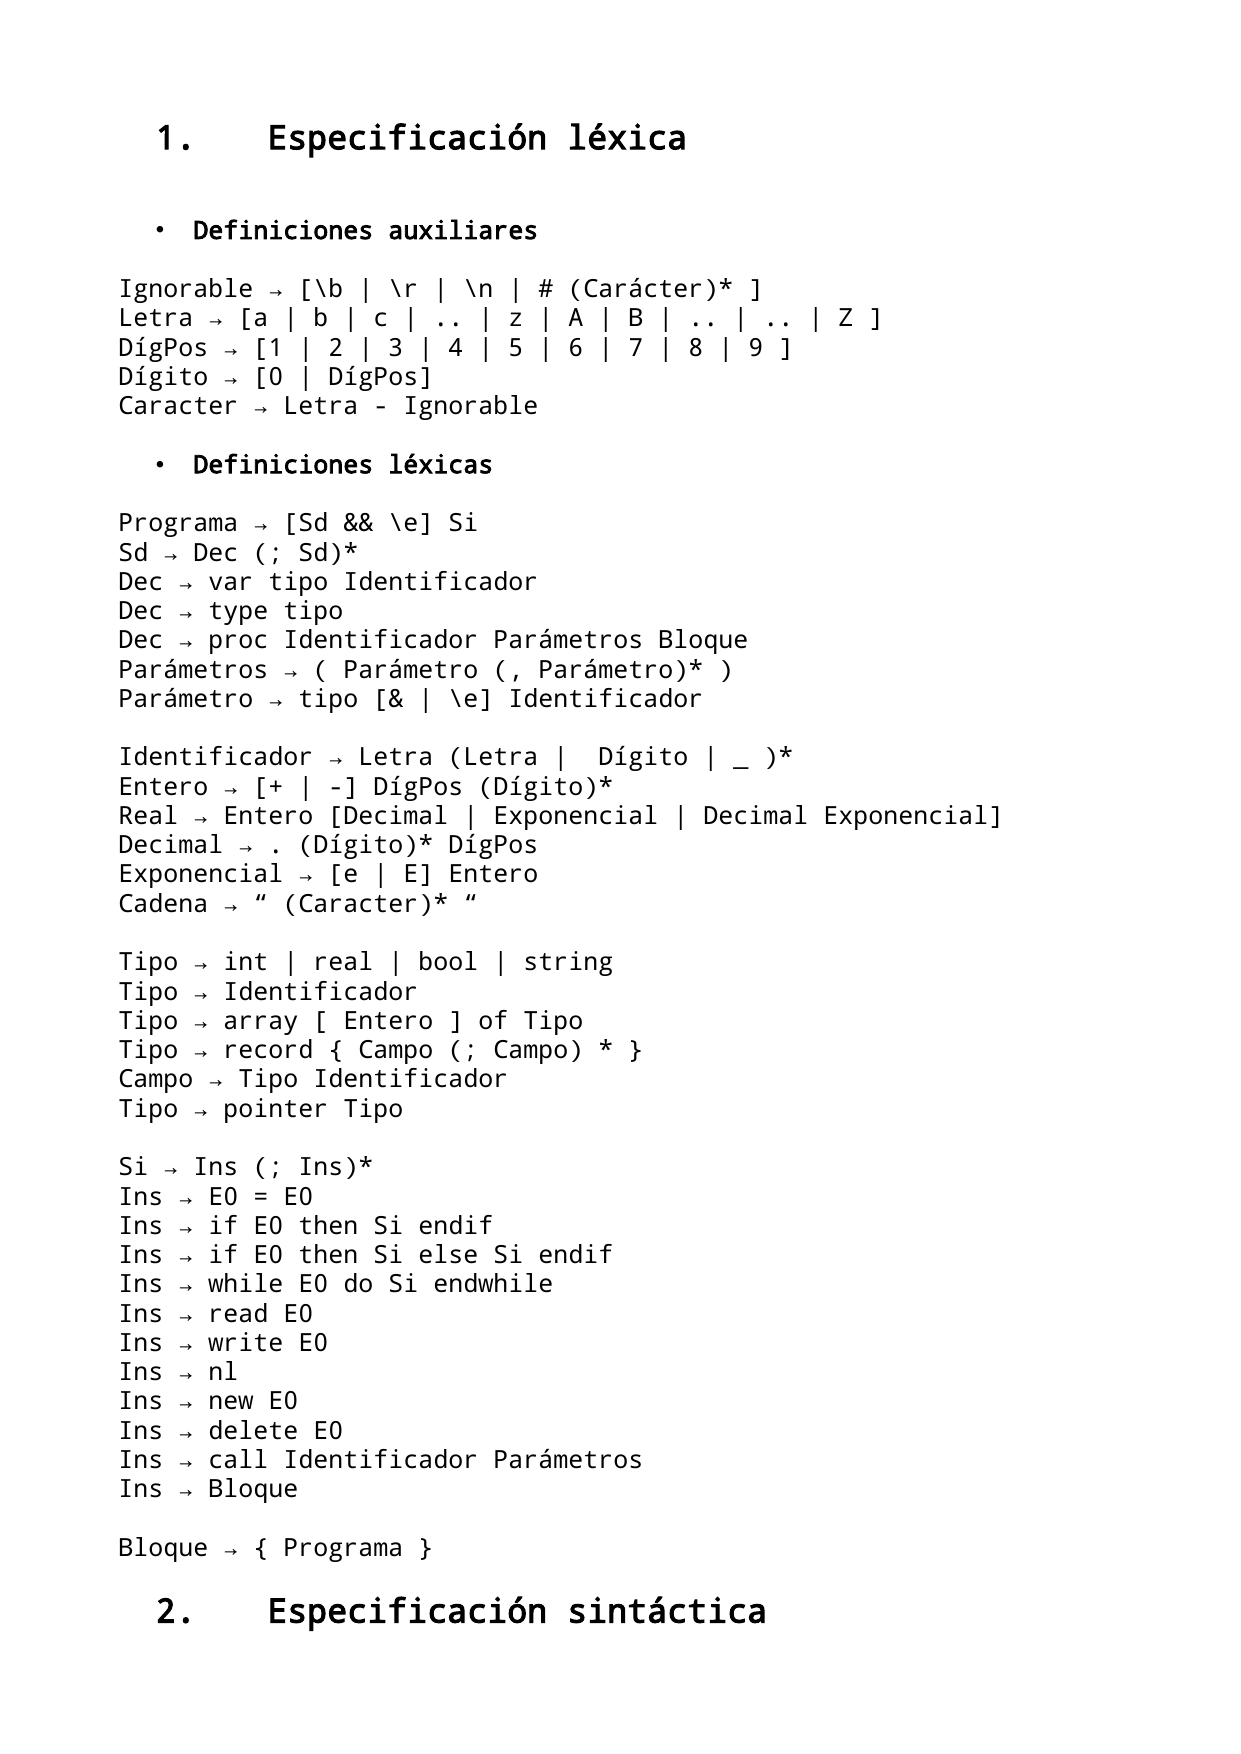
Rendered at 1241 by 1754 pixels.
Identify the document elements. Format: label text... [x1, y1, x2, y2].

text Decimal → . (Dígito)* DígPos [118, 830, 1122, 860]
text Tipo → array [ Entero ] of Tipo [118, 1006, 1122, 1035]
text Letra → [a | b | c | .. | z | A | B | .. | .. | Z ] [118, 303, 1122, 333]
text Programa → [Sd && \e] Si [118, 508, 1122, 538]
text Dec → proc Identificador Parámetros Bloque [118, 626, 1122, 655]
text Ins → nl [118, 1357, 1122, 1387]
text Tipo → record { Campo (; Campo) * } [118, 1035, 1122, 1064]
text Caracter → Letra - Ignorable [118, 391, 1122, 421]
text Sd → Dec (; Sd)* [118, 538, 1122, 567]
text Campo → Tipo Identificador [118, 1064, 1122, 1094]
text Parámetros → ( Parámetro (, Parámetro)* ) [118, 655, 1122, 684]
text Tipo → pointer Tipo [118, 1094, 1122, 1123]
text Ins → while E0 do Si endwhile [118, 1269, 1122, 1299]
text Ins → call Identificador Parámetros [118, 1445, 1122, 1474]
text Bloque → { Programa } [118, 1533, 1122, 1562]
list Especificación sintáctica [156, 1591, 1122, 1631]
text Ins → read E0 [118, 1299, 1122, 1328]
text Real → Entero [Decimal | Exponencial | Decimal Exponencial] [118, 801, 1122, 830]
text Ins → Bloque [118, 1474, 1122, 1504]
text Dec → type tipo [118, 596, 1122, 626]
text DígPos → [1 | 2 | 3 | 4 | 5 | 6 | 7 | 8 | 9 ] [118, 333, 1122, 362]
text Identificador → Letra (Letra | Dígito | _ )* [118, 743, 1122, 772]
text Ins → write E0 [118, 1328, 1122, 1357]
list Definiciones léxicas [156, 450, 1122, 479]
text Ins → E0 = E0 [118, 1182, 1122, 1211]
text Si → Ins (; Ins)* [118, 1152, 1122, 1182]
list Especificación léxica [156, 118, 1122, 157]
text Parámetro → tipo [& | \e] Identificador [118, 684, 1122, 713]
text Ins → new E0 [118, 1387, 1122, 1416]
text Ins → if E0 then Si else Si endif [118, 1240, 1122, 1269]
list Definiciones auxiliares [156, 216, 1122, 245]
text Cadena → “ (Caracter)* “ [118, 889, 1122, 918]
text Ins → if E0 then Si endif [118, 1211, 1122, 1240]
text Dígito → [0 | DígPos] [118, 362, 1122, 391]
text Exponencial → [e | E] Entero [118, 860, 1122, 889]
text Tipo → int | real | bool | string [118, 947, 1122, 977]
text Tipo → Identificador [118, 977, 1122, 1006]
text Dec → var tipo Identificador [118, 567, 1122, 596]
text Ins → delete E0 [118, 1416, 1122, 1445]
text Entero → [+ | -] DígPos (Dígito)* [118, 772, 1122, 801]
text Ignorable → [\b | \r | \n | # (Carácter)* ] [118, 274, 1122, 303]
